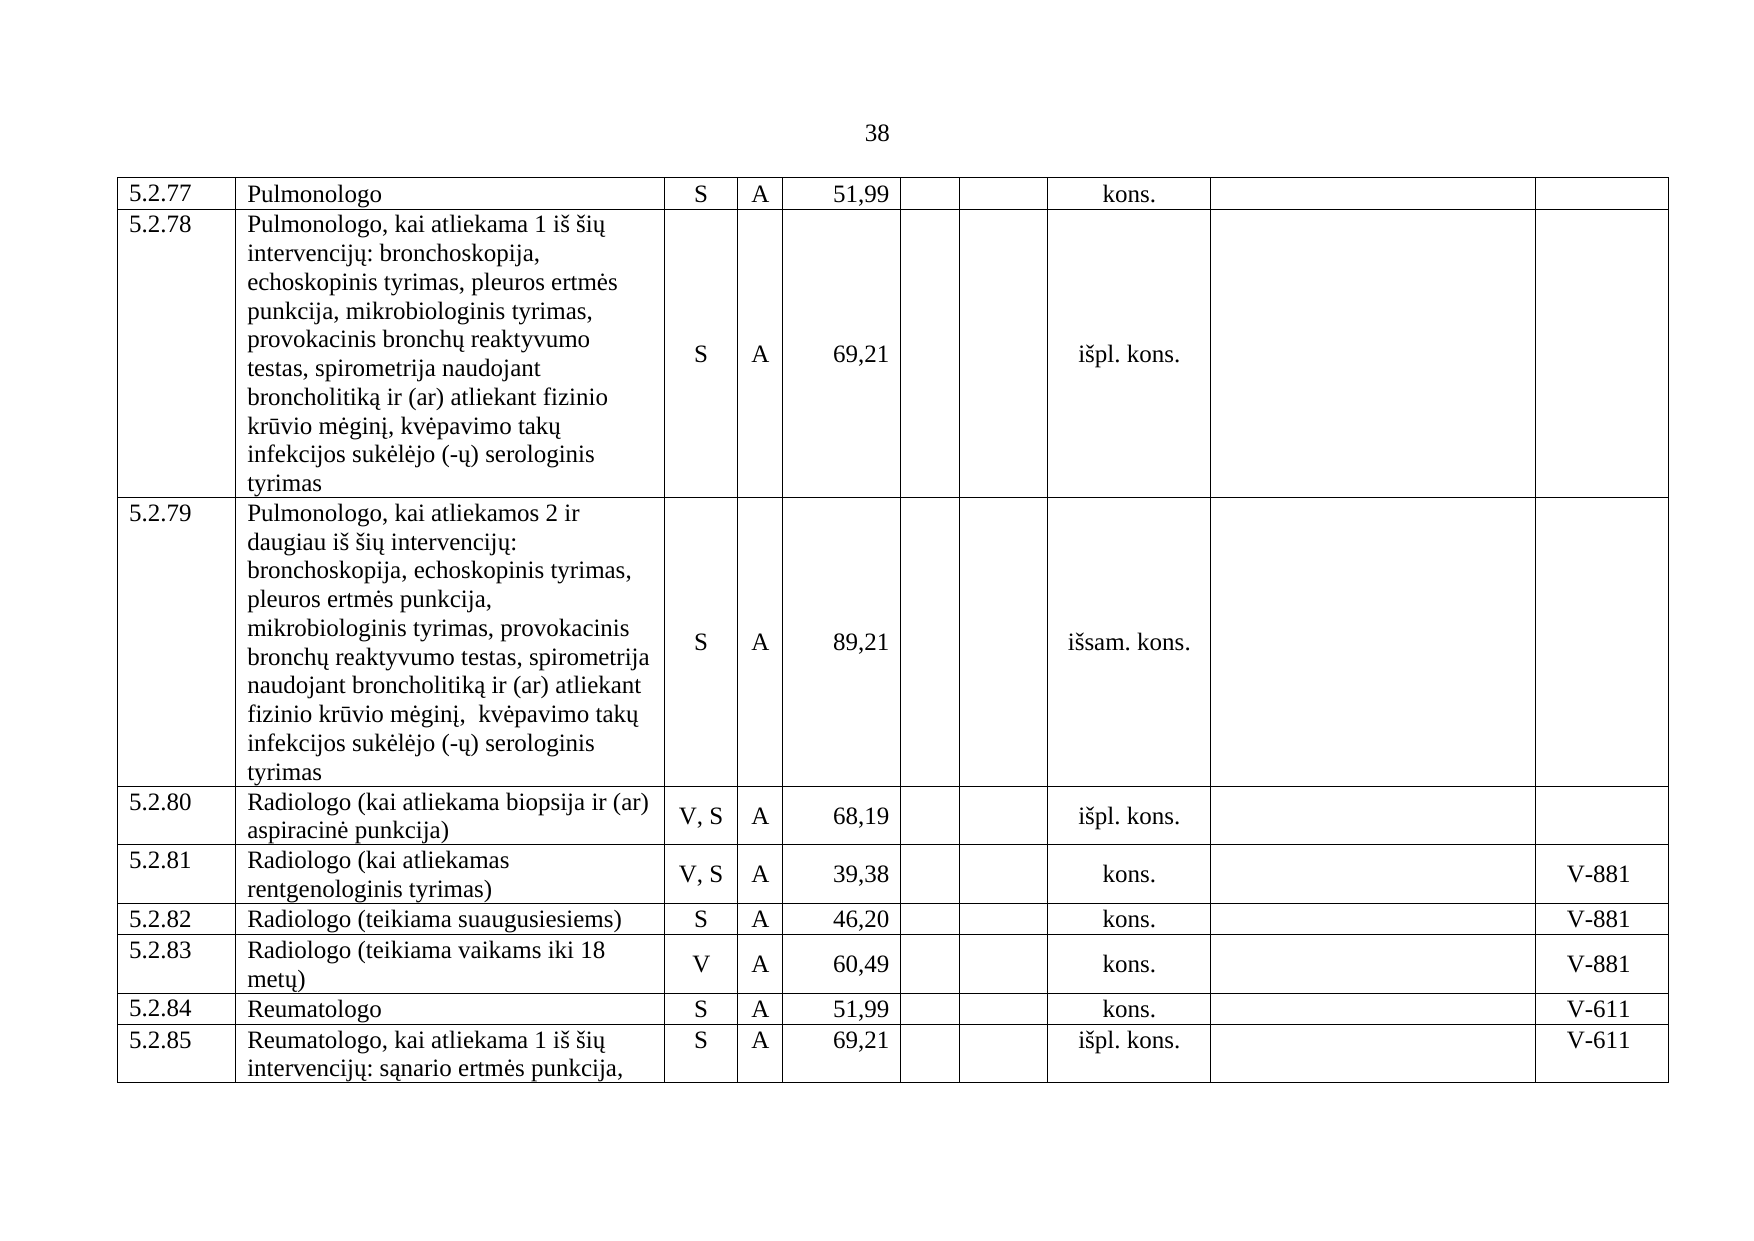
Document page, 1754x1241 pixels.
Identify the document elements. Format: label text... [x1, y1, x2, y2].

table_cell A [738, 1025, 782, 1082]
table_cell išpl. kons. [1048, 210, 1210, 497]
table_cell kons. [1048, 935, 1210, 992]
table_cell A [738, 178, 782, 208]
table_cell V-881 [1536, 904, 1668, 934]
table_cell [901, 178, 959, 208]
table_cell Radiologo (teikiama vaikams iki 18 metų) [236, 935, 664, 992]
table_cell [1211, 498, 1535, 786]
table_cell [1211, 994, 1535, 1024]
table_cell Reumatologo [236, 994, 664, 1024]
table_cell išpl. kons. [1048, 787, 1210, 844]
table_cell Radiologo (kai atliekamas rentgenologinis tyrimas) [236, 845, 664, 903]
table_cell Pulmonologo [236, 178, 664, 208]
table_cell Radiologo (teikiama suaugusiesiems) [236, 904, 664, 934]
table_cell [901, 210, 959, 497]
table_cell 5.2.80 [118, 787, 235, 844]
table_cell [960, 498, 1047, 786]
table_cell [901, 498, 959, 786]
table_cell A [738, 498, 782, 786]
table_cell [901, 845, 959, 903]
table_cell [960, 1025, 1047, 1082]
table_cell [960, 787, 1047, 844]
table_cell A [738, 994, 782, 1024]
table_cell 39,38 [783, 845, 900, 903]
table_cell 5.2.79 [118, 498, 235, 786]
table_cell 69,21 [783, 210, 900, 497]
table_cell [901, 994, 959, 1024]
table_cell Reumatologo, kai atliekama 1 iš šių intervencijų: sąnario ertmės punkcija, [236, 1025, 664, 1082]
table_cell išpl. kons. [1048, 1025, 1210, 1082]
table_cell S [665, 210, 737, 497]
table_cell [1211, 1025, 1535, 1082]
table_cell S [665, 178, 737, 208]
table_cell kons. [1048, 845, 1210, 903]
table_cell 5.2.82 [118, 904, 235, 934]
table_cell S [665, 994, 737, 1024]
table_cell A [738, 935, 782, 992]
table_cell Pulmonologo, kai atliekama 1 iš šių intervencijų: bronchoskopija, echoskopinis tyrimas, pleuros ertmės punkcija, mikrobiologinis tyrimas, provokacinis bronchų reaktyvumo testas, spirometrija naudojant broncholitiką ir (ar) atliekant fizinio krūvio mėginį, kvėpavimo takų infekcijos sukėlėjo (-ų) serologinis tyrimas [236, 210, 664, 497]
table_cell [1211, 935, 1535, 992]
table_cell A [738, 210, 782, 497]
table_cell 5.2.81 [118, 845, 235, 903]
table_cell 5.2.85 [118, 1025, 235, 1082]
table_cell kons. [1048, 178, 1210, 208]
table_cell 5.2.84 [118, 994, 235, 1024]
table_cell 60,49 [783, 935, 900, 992]
table_cell [960, 178, 1047, 208]
table_cell [1211, 845, 1535, 903]
table_cell S [665, 498, 737, 786]
table_cell A [738, 787, 782, 844]
table_cell V, S [665, 787, 737, 844]
table_cell V-881 [1536, 935, 1668, 992]
table_cell kons. [1048, 994, 1210, 1024]
table_cell Radiologo (kai atliekama biopsija ir (ar) aspiracinė punkcija) [236, 787, 664, 844]
table_cell 5.2.78 [118, 210, 235, 497]
table_cell [1211, 210, 1535, 497]
table_cell V, S [665, 845, 737, 903]
table_cell [1211, 904, 1535, 934]
table_cell 5.2.83 [118, 935, 235, 992]
table_cell 46,20 [783, 904, 900, 934]
table_cell [1536, 787, 1668, 844]
table_cell V-611 [1536, 994, 1668, 1024]
table_cell [1536, 210, 1668, 497]
table_cell [1211, 787, 1535, 844]
table_cell S [665, 904, 737, 934]
table_cell [960, 845, 1047, 903]
table_cell Pulmonologo, kai atliekamos 2 ir daugiau iš šių intervencijų: bronchoskopija, echoskopinis tyrimas, pleuros ertmės punkcija, mikrobiologinis tyrimas, provokacinis bronchų reaktyvumo testas, spirometrija naudojant broncholitiką ir (ar) atliekant fizinio krūvio mėginį, kvėpavimo takų infekcijos sukėlėjo (-ų) serologinis tyrimas [236, 498, 664, 786]
table_cell V [665, 935, 737, 992]
table_cell [960, 210, 1047, 497]
table_cell [901, 935, 959, 992]
table_cell 69,21 [783, 1025, 900, 1082]
table_cell 5.2.77 [118, 178, 235, 208]
table_cell [960, 994, 1047, 1024]
table_cell [1211, 178, 1535, 208]
table_cell 51,99 [783, 994, 900, 1024]
table_cell A [738, 904, 782, 934]
table_cell [901, 787, 959, 844]
table_cell [1536, 178, 1668, 208]
table_cell 89,21 [783, 498, 900, 786]
table_cell [1536, 498, 1668, 786]
table_cell [901, 1025, 959, 1082]
table_cell [960, 904, 1047, 934]
table_cell išsam. kons. [1048, 498, 1210, 786]
table_cell V-881 [1536, 845, 1668, 903]
table_cell A [738, 845, 782, 903]
table_cell V-611 [1536, 1025, 1668, 1082]
table_cell kons. [1048, 904, 1210, 934]
table_cell [901, 904, 959, 934]
table_cell 68,19 [783, 787, 900, 844]
table_cell S [665, 1025, 737, 1082]
table_cell 51,99 [783, 178, 900, 208]
table_cell [960, 935, 1047, 992]
